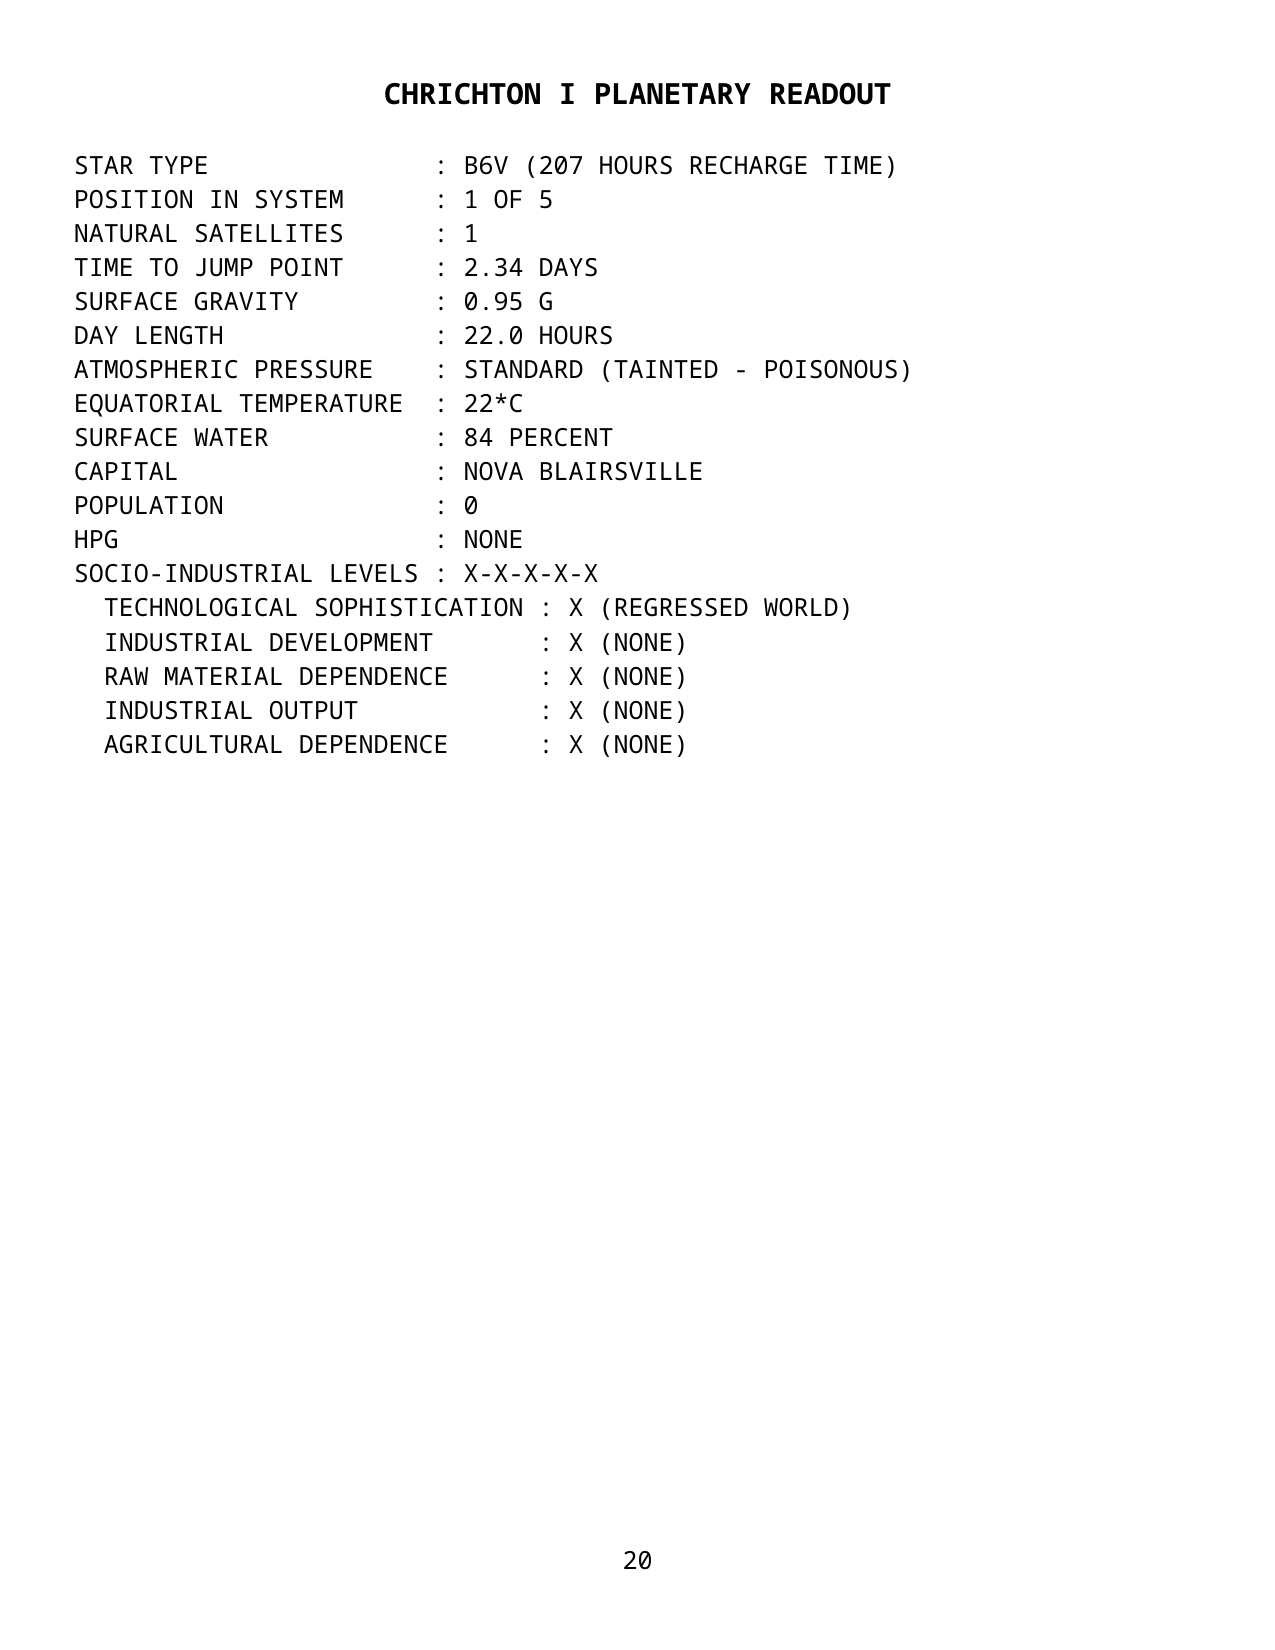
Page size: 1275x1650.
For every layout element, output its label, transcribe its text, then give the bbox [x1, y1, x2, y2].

subtitle CHRICHTON I PLANETARY READOUT [73, 73, 1201, 113]
text TECHNOLOGICAL SOPHISTICATION : X (REGRESSED WORLD) [73, 590, 1201, 624]
text AGRICULTURAL DEPENDENCE : X (NONE) [73, 726, 1201, 760]
text NATURAL SATELLITES : 1 [73, 215, 1201, 249]
text DAY LENGTH : 22.0 HOURS [73, 318, 1201, 352]
text POPULATION : 0 [73, 488, 1201, 522]
text RAW MATERIAL DEPENDENCE : X (NONE) [73, 658, 1201, 692]
text INDUSTRIAL DEVELOPMENT : X (NONE) [73, 624, 1201, 658]
text EQUATORIAL TEMPERATURE : 22*C [73, 386, 1201, 420]
text CAPITAL : NOVA BLAIRSVILLE [73, 454, 1201, 488]
text SURFACE WATER : 84 PERCENT [73, 420, 1201, 454]
text ATMOSPHERIC PRESSURE : STANDARD (TAINTED - POISONOUS) [73, 352, 1201, 386]
text INDUSTRIAL OUTPUT : X (NONE) [73, 692, 1201, 726]
text STAR TYPE : B6V (207 HOURS RECHARGE TIME) POSITION IN SYSTEM : 1 OF 5 [73, 147, 1201, 215]
text HPG : NONE [73, 522, 1201, 556]
text SURFACE GRAVITY : 0.95 G [73, 283, 1201, 318]
text TIME TO JUMP POINT : 2.34 DAYS [73, 249, 1201, 283]
text SOCIO-INDUSTRIAL LEVELS : X-X-X-X-X [73, 556, 1201, 590]
